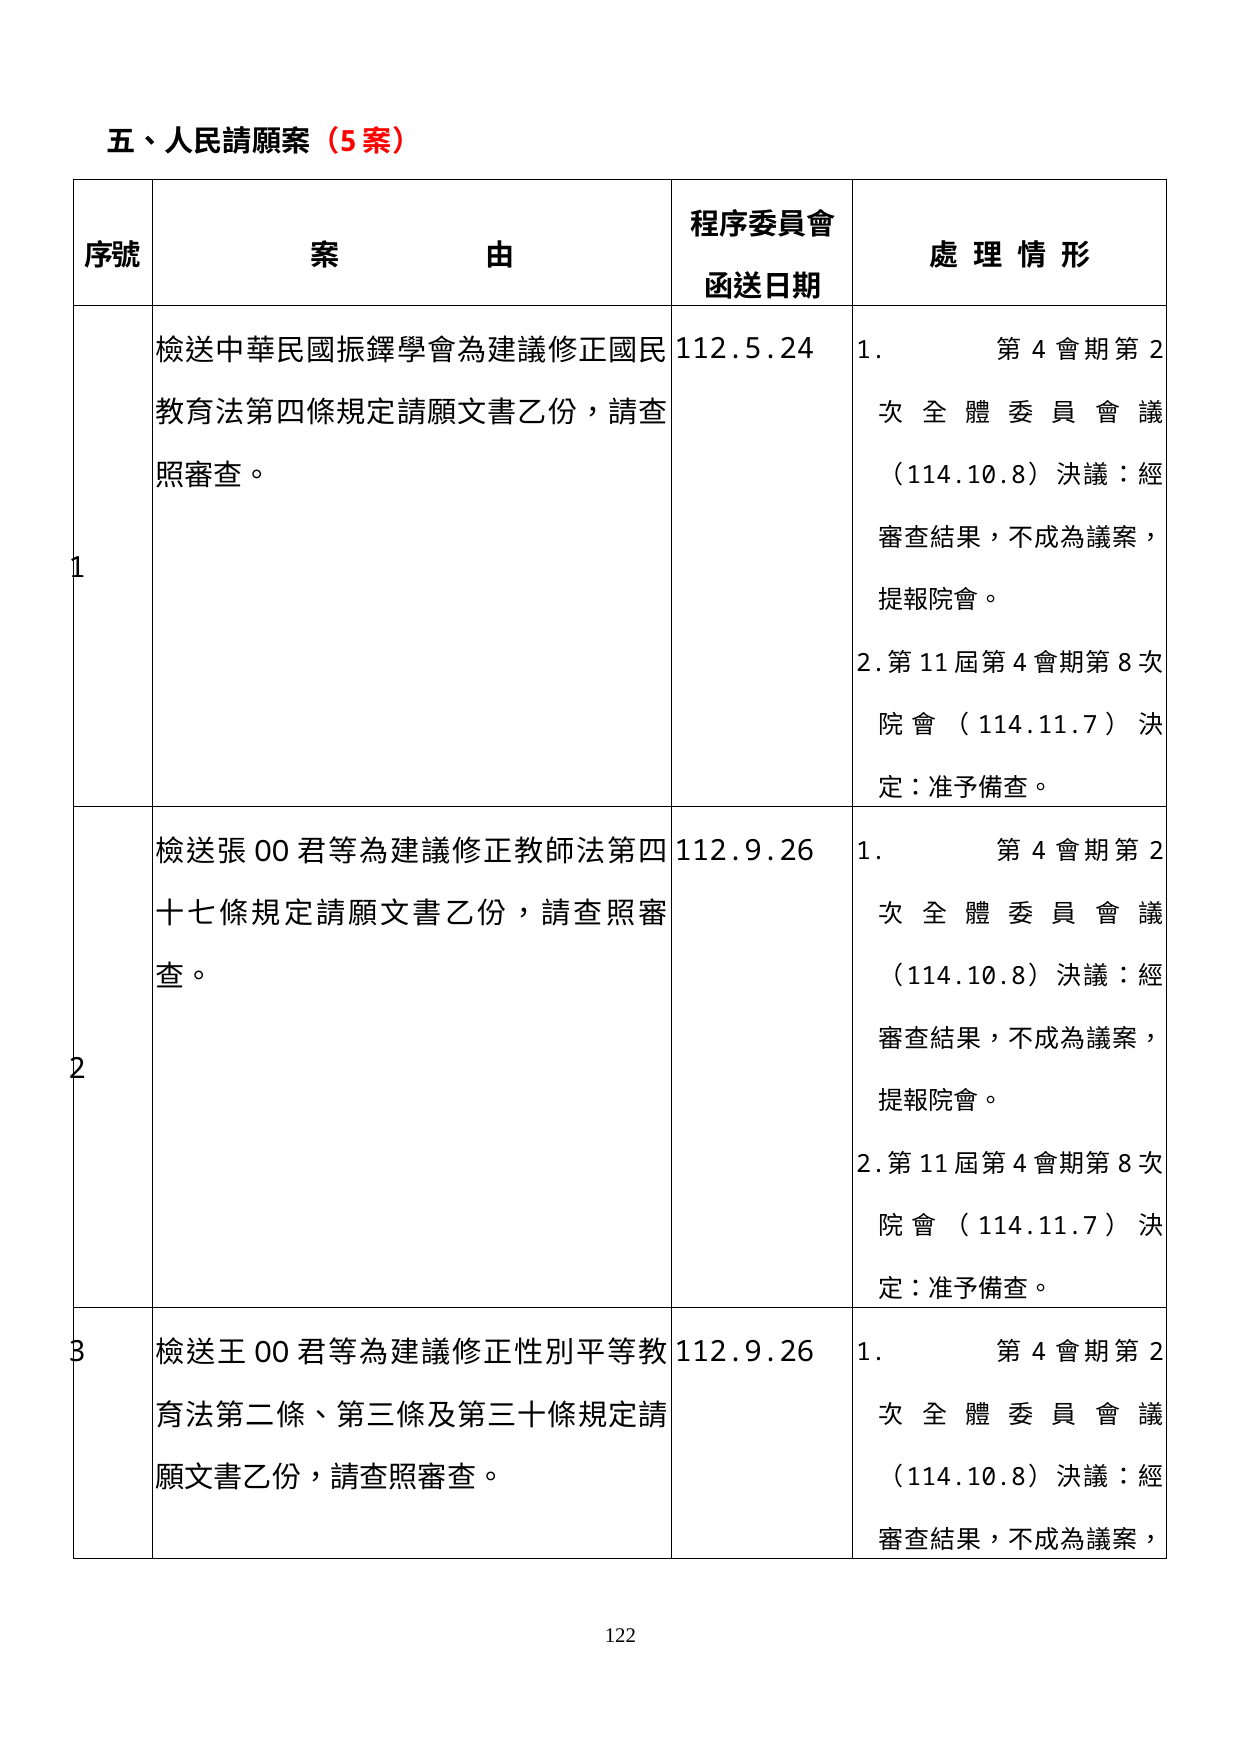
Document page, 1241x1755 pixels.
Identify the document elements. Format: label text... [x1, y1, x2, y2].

table_cell [74, 1342, 80, 1349]
table_cell 檢送張OO君等為建議修正教師法第四十七條規定請願文書乙份，請查照審查。 [153, 807, 671, 1307]
table_cell [74, 306, 152, 806]
table_cell [74, 807, 152, 1307]
text 五、人民請願案（5案） [74, 118, 1166, 160]
table_cell 112.9.26 [672, 807, 852, 1307]
table_header 處 理 情 形 [853, 180, 1166, 305]
table_cell 1. 第4會期第2次全體委員會議（114.10.8）決議：經審查結果，不成為議案，提報院會。 2.第11屆第4會期第8次院會（114.11.7）決定：准予備查。 [853, 807, 1166, 1307]
table_cell 檢送王OO君等為建議修正性別平等教育法第二條、第三條及第三十條規定請願文書乙份，請查照審查。 [153, 1308, 671, 1558]
table_cell [74, 1351, 81, 1359]
table_header 序號 [74, 180, 152, 305]
table_cell 1. 第4會期第2次全體委員會議（114.10.8）決議：經審查結果，不成為議案，提報院會。 2.第11屆第4會期第8次院會（114.11.7）決定：准予備查。 [853, 306, 1166, 806]
table_cell 112.5.24 [672, 306, 852, 806]
table_header 案 由 [153, 180, 671, 305]
table_header 程序委員會 函送日期 [672, 180, 852, 305]
table_cell [74, 1308, 152, 1558]
table_cell 檢送中華民國振鐸學會為建議修正國民教育法第四條規定請願文書乙份，請查照審查。 [153, 306, 671, 806]
table_cell [74, 1059, 80, 1071]
table_cell 112.9.26 [672, 1308, 852, 1558]
table_cell 1. 第4會期第2次全體委員會議（114.10.8）決議：經審查結果，不成為議案， [853, 1308, 1166, 1558]
